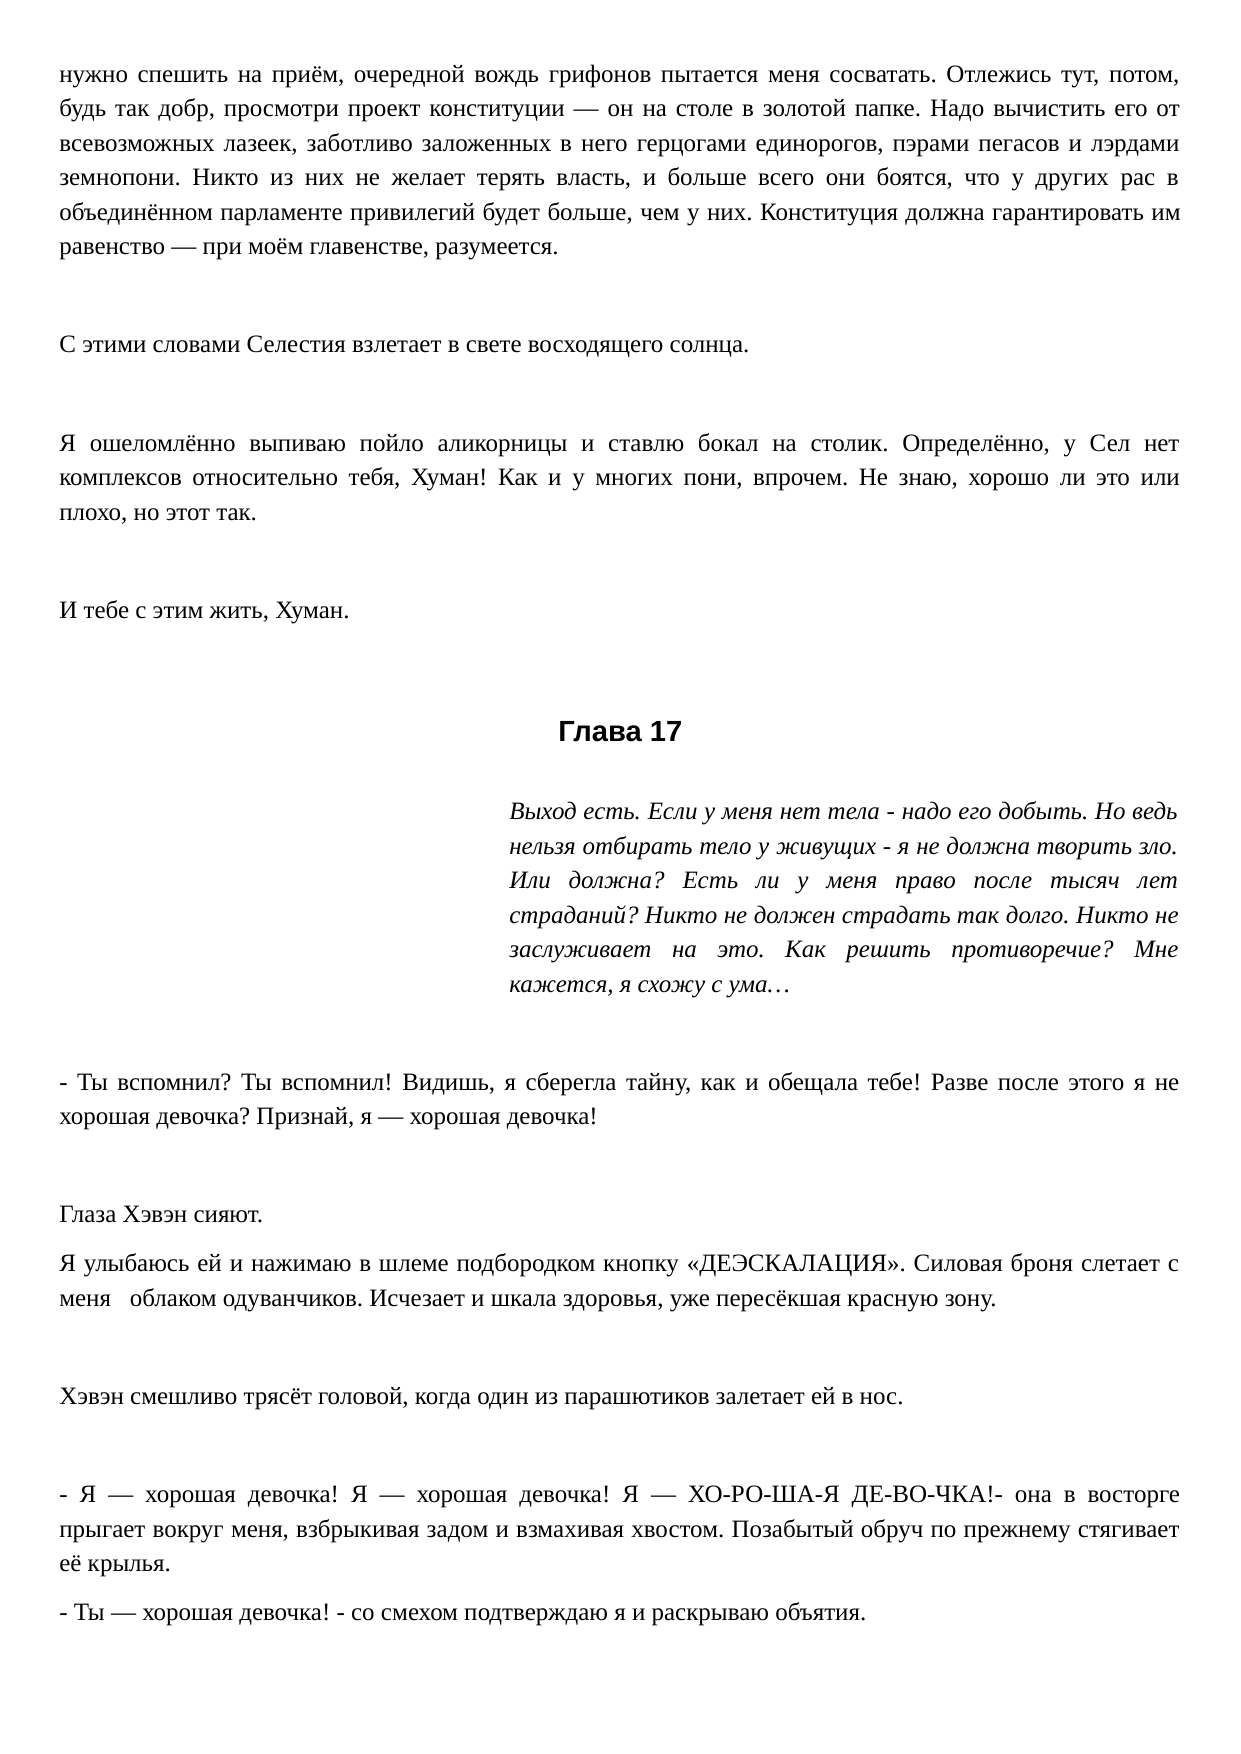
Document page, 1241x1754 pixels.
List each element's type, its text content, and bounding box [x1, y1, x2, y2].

text И тебе с этим жить, Хуман. [59, 595, 1181, 623]
text Глаза Хэвэн сияют. [59, 1199, 1181, 1228]
text Я ошеломлённо выпиваю пойло аликорницы и ставлю бокал на столик. Определённо, у Сел нет комплексов относительно тебя, Хуман! Как и у многих пони, впрочем. Не знаю, хорошо ли это или плохо, но этот так. [59, 428, 1181, 525]
text С этими словами Селестия взлетает в свете восходящего солнца. [59, 329, 1181, 358]
text нужно спешить на приём, очередной вождь грифонов пытается меня сосватать. Отлежись тут, потом, будь так добр, просмотри проект конституции — он на столе в золотой папке. Надо вычистить его от всевозможных лазеек, заботливо заложенных в него герцогами единорогов, пэрами пегасов и лэрдами земнопони. Никто из них не желает терять власть, и больше всего они боятся, что у других рас в объединённом парламенте привилегий будет больше, чем у них. Конституция должна гарантировать им равенство — при моём главенстве, разумеется. [59, 59, 1181, 260]
text Я улыбаюсь ей и нажимаю в шлеме подбородком кнопку «ДЕЭСКАЛАЦИЯ». Силовая броня слетает с меня облаком одуванчиков. Исчезает и шкала здоровья, уже пересёкшая красную зону. [59, 1248, 1181, 1312]
text - Ты — хорошая девочка! - со смехом подтверждаю я и раскрываю объятия. [59, 1597, 1181, 1626]
text - Ты вспомнил? Ты вспомнил! Видишь, я сберегла тайну, как и обещала тебе! Разве после этого я не хорошая девочка? Признай, я — хорошая девочка! [59, 1067, 1181, 1130]
text Хэвэн смешливо трясёт головой, когда один из парашютиков залетает ей в нос. [59, 1381, 1181, 1410]
text - Я — хорошая девочка! Я — хорошая девочка! Я — ХО-РО-ША-Я ДЕ-ВО-ЧКА!- она в восторге прыгает вокруг меня, взбрыкивая задом и взмахивая хвостом. Позабытый обруч по прежнему стягивает её крылья. [59, 1479, 1181, 1577]
text Выход есть. Если у меня нет тела - надо его добыть. Но ведь нельзя отбирать тело у живущих - я не должна творить зло. Или должна? Есть ли у меня право после тысяч лет страданий? Никто не должен страдать так долго. Никто не заслуживает на это. Как решить противоречие? Мне кажется, я схожу с ума… [509, 796, 1181, 997]
subtitle Глава 17 [59, 714, 1181, 747]
